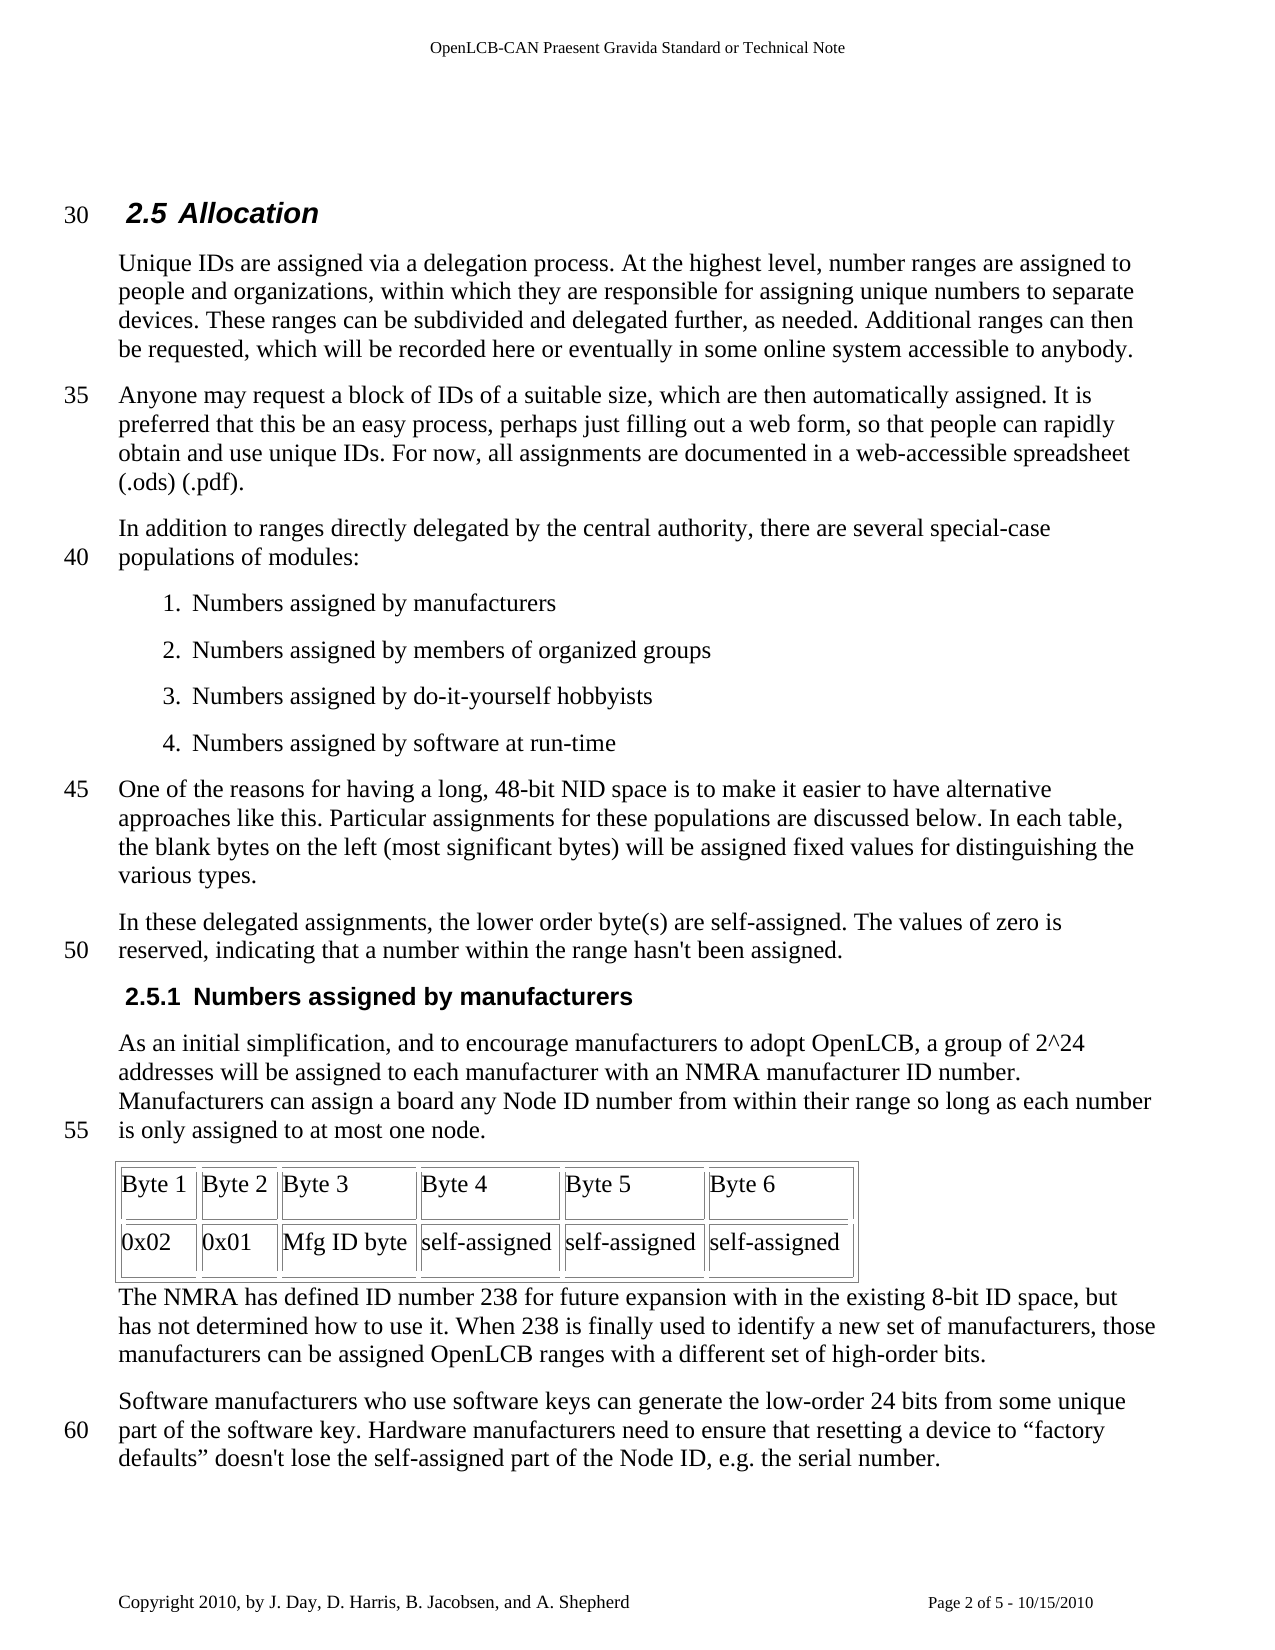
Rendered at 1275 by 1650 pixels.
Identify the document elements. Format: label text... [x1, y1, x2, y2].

table_cell self-assigned [706, 1219, 856, 1277]
table_cell Mfg ID byte [280, 1219, 418, 1277]
list Numbers assigned by members of organized groups [162, 635, 1157, 663]
table_header Byte 6 [706, 1162, 856, 1219]
text As an initial simplification, and to encourage manufacturers to adopt OpenLCB, a group of 2^24 addresses will be assigned to each manufacturer with an NMRA manufacturer ID number. Manufacturers can assign a board any Node ID number from within their range so long as each number is only assigned to at most one node. [118, 1028, 1157, 1143]
text One of the reasons for having a long, 48-bit NID space is to make it easier to have alternative approaches like this. Particular assignments for these populations are discussed below. In each table, the blank bytes on the left (most significant bytes) will be assigned fixed values for distinguishing the various types. [118, 774, 1157, 889]
text The NMRA has defined ID number 238 for future expansion with in the existing 8-bit ID space, but has not determined how to use it. When 238 is finally used to identify a new set of manufacturers, those manufacturers can be assigned OpenLCB ranges with a different set of high-order bits. [118, 1282, 1157, 1368]
text In these delegated assignments, the lower order byte(s) are self-assigned. The values of zero is reserved, indicating that a number within the range hasn't been assigned. [118, 907, 1157, 964]
table_cell self-assigned [418, 1219, 562, 1277]
list Numbers assigned by software at run-time [162, 728, 1157, 756]
table_header Byte 1 [118, 1162, 199, 1219]
table_header Byte 5 [562, 1162, 706, 1219]
text Unique IDs are assigned via a delegation process. At the highest level, number ranges are assigned to people and organizations, within which they are responsible for assigning unique numbers to separate devices. These ranges can be subdivided and delegated further, as needed. Additional ranges can then be requested, which will be recorded here or eventually in some online system accessible to anybody. [118, 248, 1157, 363]
text Software manufacturers who use software keys can generate the low-order 24 bits from some unique part of the software key. Hardware manufacturers need to ensure that resetting a device to “factory defaults” doesn't lose the self-assigned part of the Node ID, e.g. the serial number. [118, 1386, 1157, 1472]
table_header Byte 3 [280, 1162, 418, 1219]
table_header Byte 4 [418, 1162, 562, 1219]
subtitle Numbers assigned by manufacturers [118, 982, 1157, 1011]
text Anyone may request a block of IDs of a suitable size, which are then automatically assigned. It is preferred that this be an easy process, perhaps just filling out a web form, so that people can rapidly obtain and use unique IDs. For now, all assignments are documented in a web-accessible spreadsheet (.ods) (.pdf). [118, 380, 1157, 495]
table_cell self-assigned [562, 1219, 706, 1277]
text In addition to ranges directly delegated by the central authority, there are several special-case populations of modules: [118, 513, 1157, 571]
table_cell 0x01 [199, 1219, 279, 1277]
table_cell 0x02 [118, 1219, 199, 1277]
list Numbers assigned by do-it-yourself hobbyists [162, 681, 1157, 710]
table_header Byte 2 [199, 1162, 279, 1219]
list Numbers assigned by manufacturers [162, 588, 1157, 617]
